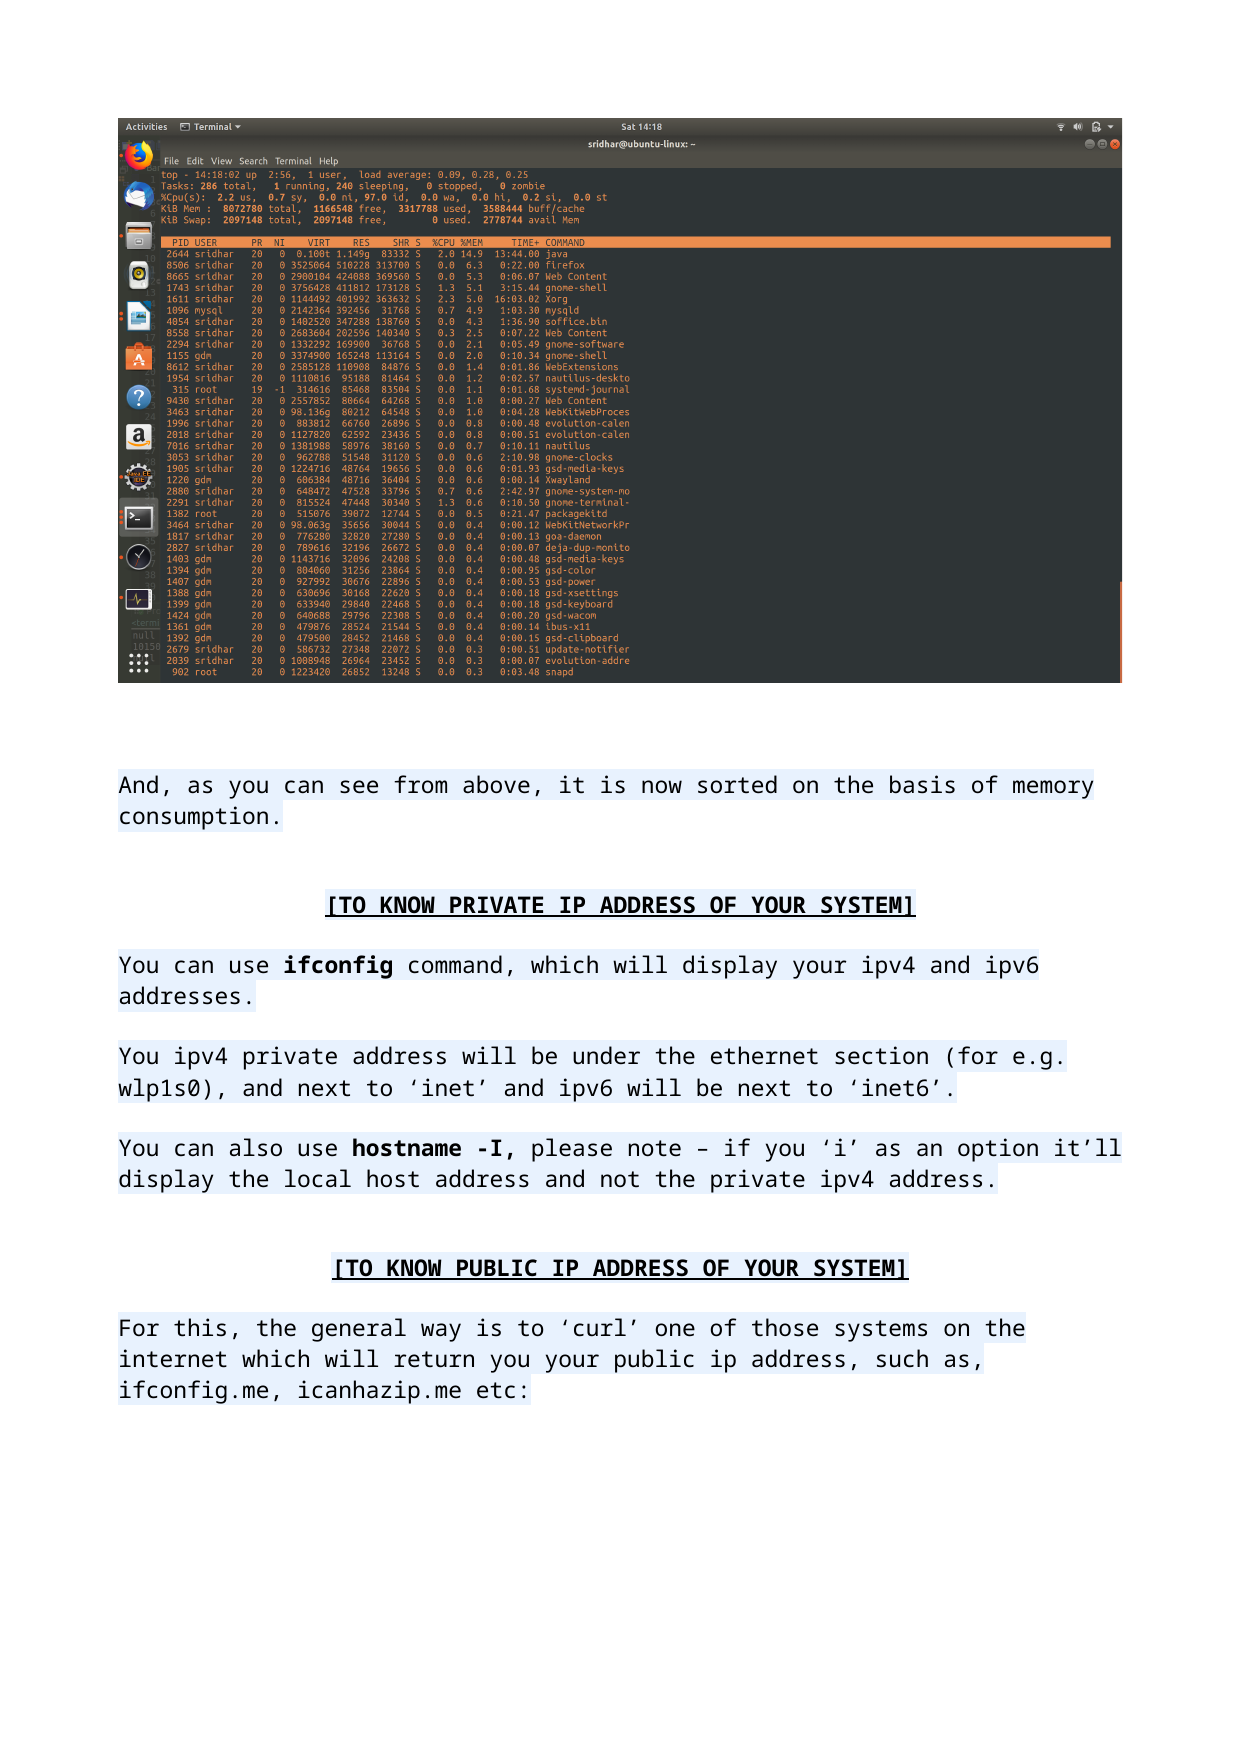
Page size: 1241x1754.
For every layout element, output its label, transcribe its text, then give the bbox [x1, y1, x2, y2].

text [TO KNOW PUBLIC IP ADDRESS OF YOUR SYSTEM] [118, 1252, 1122, 1283]
text For this, the general way is to ‘curl’ one of those systems on the internet which will return you your public ip address, such as, ifconfig.me, icanhazip.me etc: [118, 1312, 1122, 1405]
text You can also use hostname -I, please note – if you ‘i’ as an option it’ll display the local host address and not the private ipv4 address. [118, 1132, 1122, 1194]
text And, as you can see from above, it is now sorted on the basis of memory consumption. [118, 769, 1122, 832]
text You can use ifconfig command, which will display your ipv4 and ipv6 addresses. [118, 949, 1122, 1012]
text You ipv4 private address will be under the ethernet section (for e.g. wlp1s0), and next to ‘inet’ and ipv6 will be next to ‘inet6’. [118, 1040, 1122, 1103]
text [TO KNOW PRIVATE IP ADDRESS OF YOUR SYSTEM] [118, 889, 1122, 920]
picture [118, 118, 1123, 683]
